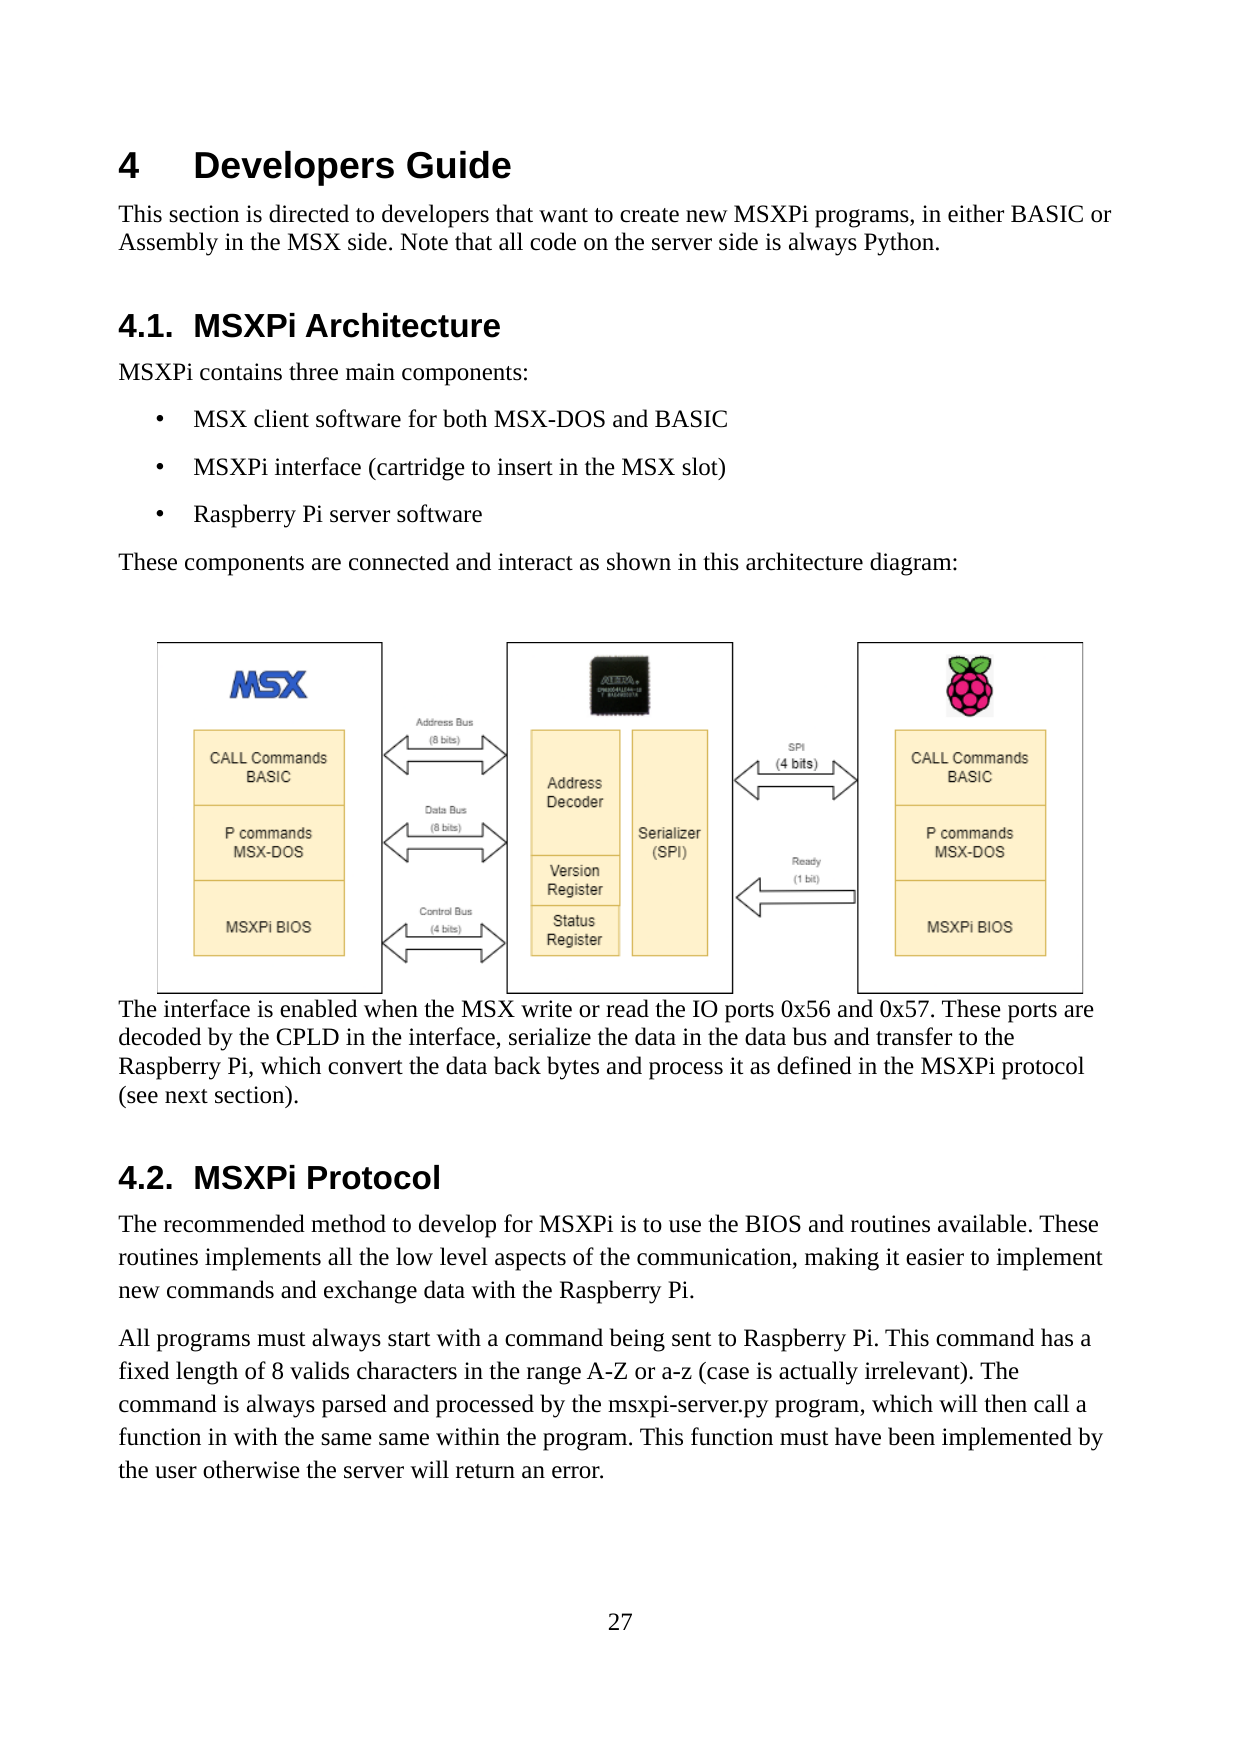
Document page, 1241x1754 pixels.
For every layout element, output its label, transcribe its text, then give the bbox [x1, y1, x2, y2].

list MSXPi interface (cartridge to insert in the MSX slot) [156, 452, 1122, 481]
list MSX client software for both MSX-DOS and BASIC [156, 404, 1122, 433]
text The recommended method to develop for MSXPi is to use the BIOS and routines available. These routines implements all the low level aspects of the communication, making it easier to implement new commands and exchange data with the Raspberry Pi. [118, 1209, 1122, 1304]
text MSXPi contains three main components: [118, 357, 1122, 386]
text The interface is enabled when the MSX write or read the IO ports 0x56 and 0x57. These ports are decoded by the CPLD in the interface, serialize the data in the data bus and transfer to the Raspberry Pi, which convert the data back bytes and process it as defined in the MSXPi protocol (see next section). [118, 994, 1122, 1109]
text These components are connected and interact as shown in this architecture diagram: [118, 547, 1122, 576]
subtitle MSXPi Architecture [118, 306, 1122, 344]
list Raspberry Pi server software [156, 499, 1122, 528]
subtitle MSXPi Protocol [118, 1158, 1122, 1197]
text This section is directed to developers that want to create new MSXPi programs, in either BASIC or Assembly in the MSX side. Note that all code on the server side is always Python. [118, 199, 1122, 256]
subtitle Developers Guide [118, 143, 1122, 186]
text All programs must always start with a command being sent to Raspberry Pi. This command has a fixed length of 8 valids characters in the range A-Z or a-z (case is actually irrelevant). The command is always parsed and processed by the msxpi-server.py program, which will then call a function in with the same same within the program. This function must have been implemented by the user otherwise the server will return an error. [118, 1323, 1122, 1484]
picture [157, 642, 1084, 994]
